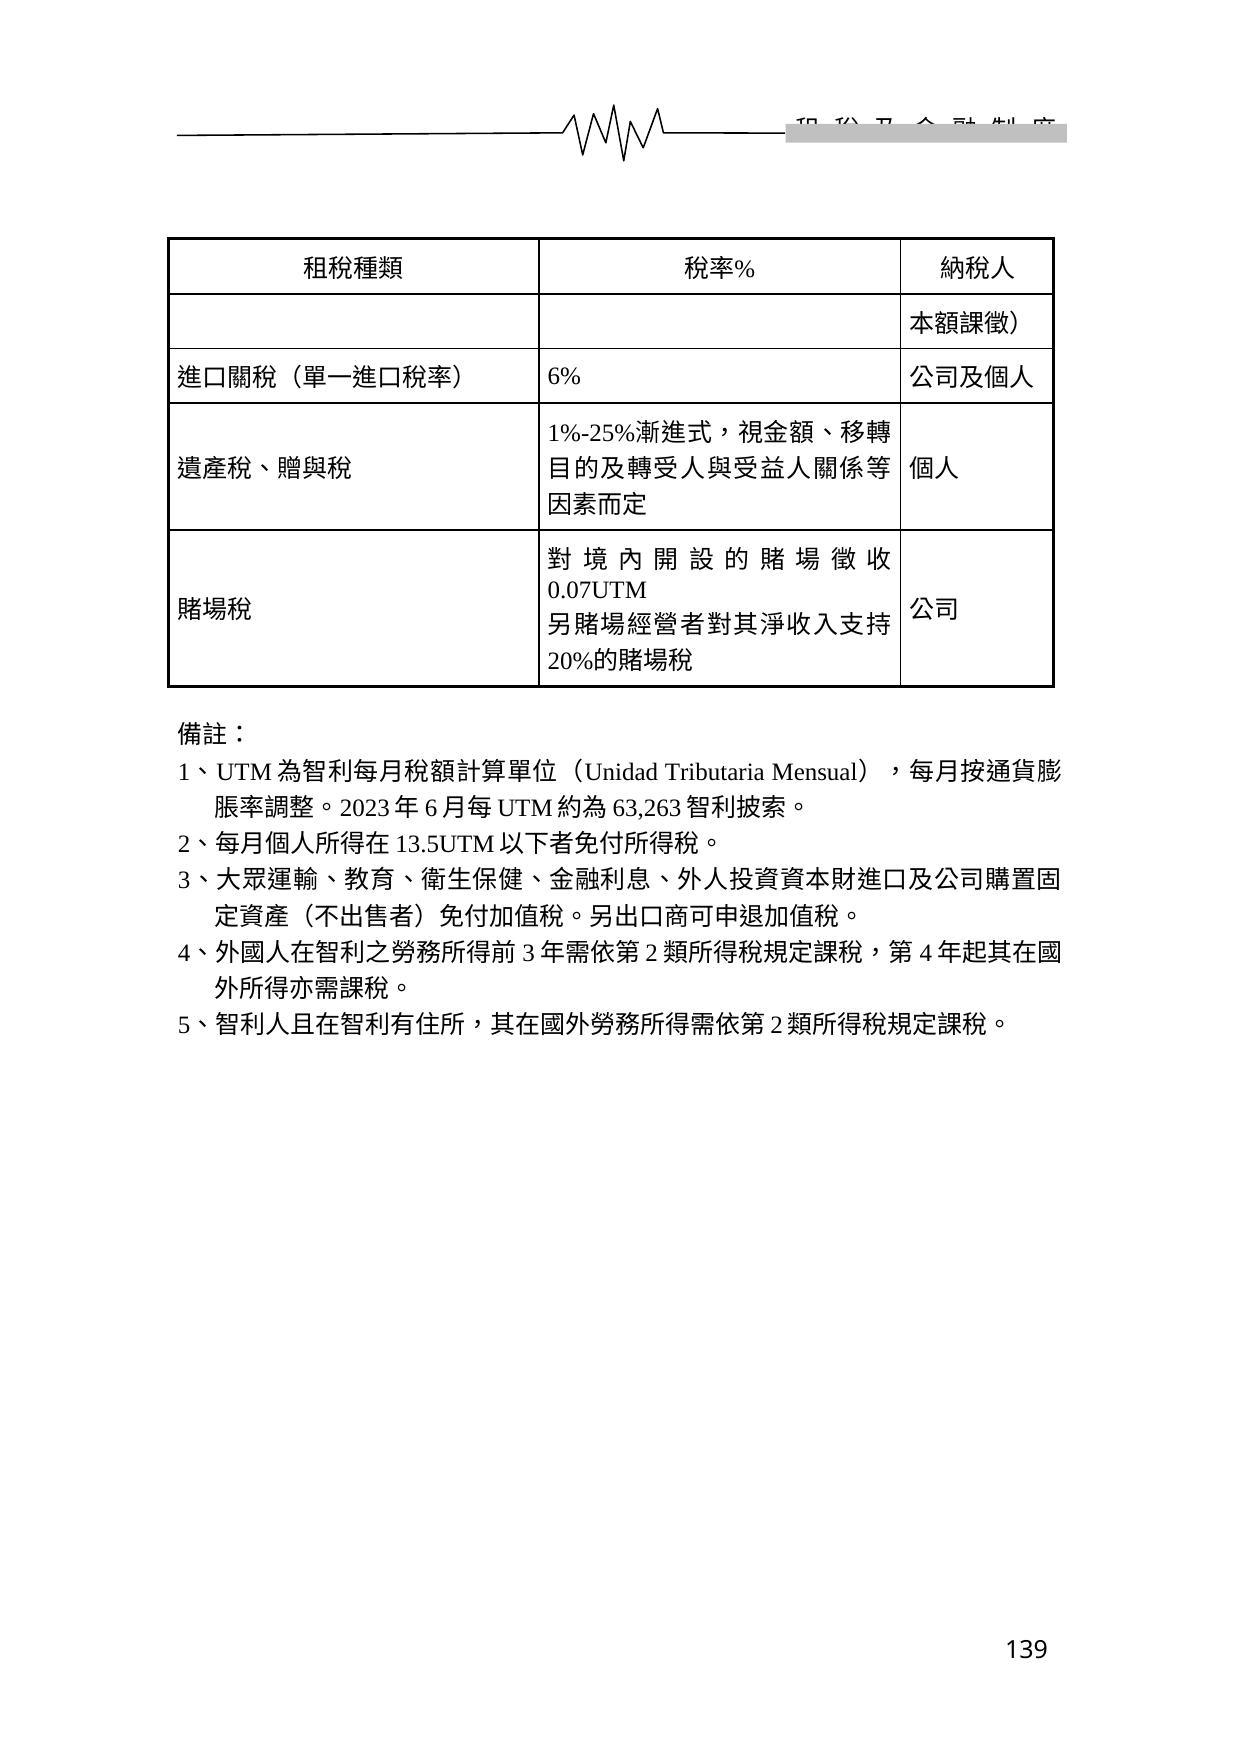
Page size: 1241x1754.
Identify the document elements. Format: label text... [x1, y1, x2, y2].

table_cell 公司及個人 [901, 349, 1052, 402]
text 1、UTM為智利每月稅額計算單位（Unidad Tributaria Mensual），每月按通貨膨脹率調整。2023年6月每UTM約為63,263智利披索。 [178, 751, 1063, 823]
table_header 稅率% [540, 240, 900, 293]
table_cell [170, 295, 538, 348]
table_cell 本額課徵） [901, 295, 1052, 348]
text 備註： [178, 715, 1063, 751]
table_cell 遺產稅、贈與稅 [170, 404, 538, 529]
table_cell 公司 [901, 531, 1052, 685]
table_cell 個人 [901, 404, 1052, 529]
table_cell 1%-25%漸進式，視金額、移轉目的及轉受人與受益人關係等因素而定 [540, 404, 900, 529]
table_header 租稅種類 [170, 240, 538, 293]
table_cell 6% [540, 349, 900, 402]
table_cell 對境內開設的賭場徵收0.07UTM 另賭場經營者對其淨收入支持20%的賭場稅 [540, 531, 900, 685]
text 4、外國人在智利之勞務所得前3年需依第2類所得稅規定課稅，第4年起其在國外所得亦需課稅。 [178, 932, 1063, 1005]
table_cell [540, 295, 900, 348]
text 5、智利人且在智利有住所，其在國外勞務所得需依第2類所得稅規定課稅。 [178, 1005, 1063, 1041]
text 3、大眾運輸、教育、衛生保健、金融利息、外人投資資本財進口及公司購置固定資產（不出售者）免付加值稅。另出口商可申退加值稅。 [178, 860, 1063, 932]
table_header 納稅人 [901, 240, 1052, 293]
table_cell 進口關稅（單一進口稅率） [170, 349, 538, 402]
table_cell 賭場稅 [170, 531, 538, 685]
text 2、每月個人所得在13.5UTM以下者免付所得稅。 [178, 823, 1063, 860]
